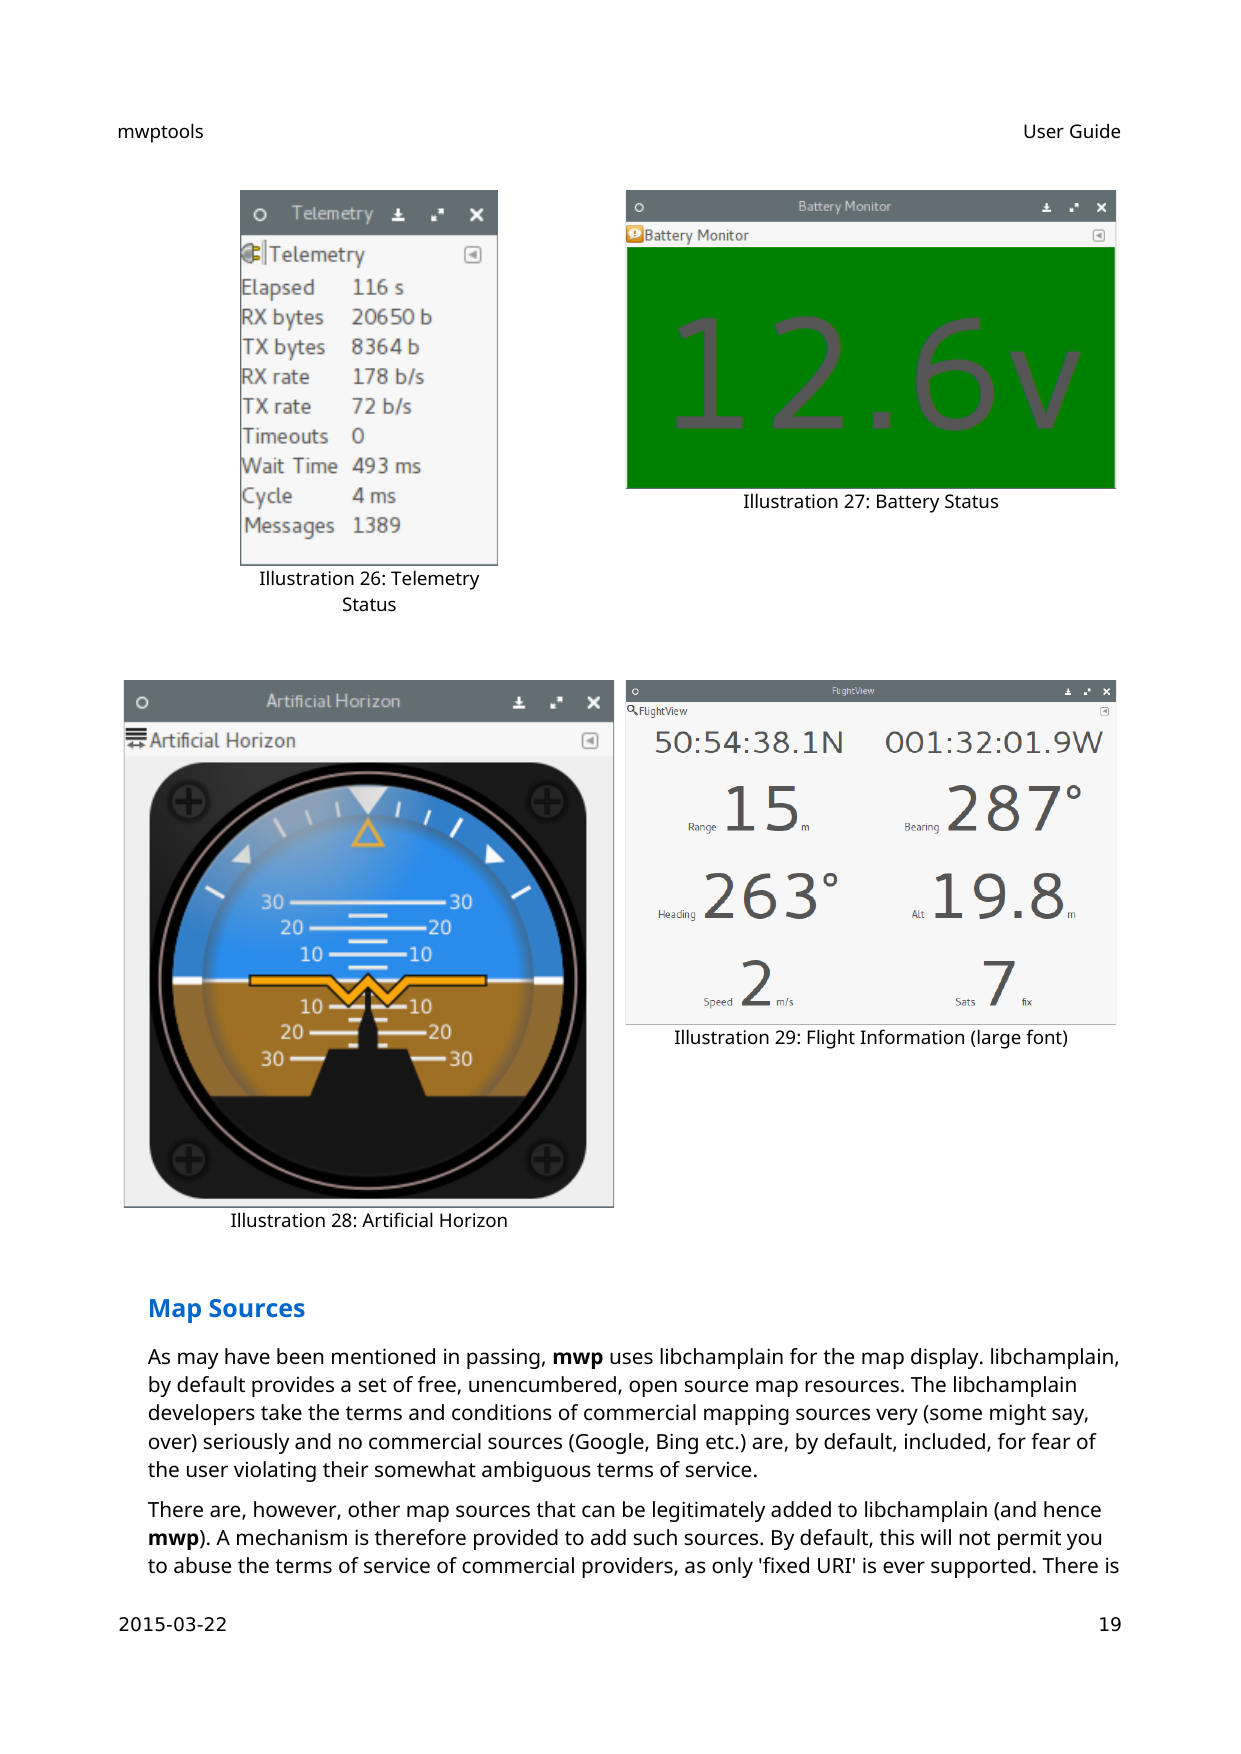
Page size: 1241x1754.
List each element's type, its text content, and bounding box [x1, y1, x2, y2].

text There are, however, other map sources that can be legitimately added to libchamplain (and hence mwp). A mechanism is therefore provided to add such sources. By default, this will not permit you to abuse the terms of service of commercial providers, as only 'fixed URI' is ever supported. There is [148, 1495, 1122, 1580]
picture [625, 190, 1117, 489]
picture [625, 680, 1117, 1025]
picture [240, 190, 498, 566]
text As may have been mentioned in passing, mwp uses libchamplain for the map display. libchamplain, by default provides a set of free, unencumbered, open source map resources. The libchamplain developers take the terms and conditions of commercial mapping sources very (some might say, over) seriously and no commercial sources (Google, Bing etc.) are, by default, included, for fear of the user violating their somewhat ambiguous terms of service. [148, 1342, 1122, 1483]
table_cell [620, 173, 1122, 662]
table_cell [620, 663, 1122, 1279]
table_cell [118, 173, 620, 662]
picture [123, 680, 615, 1208]
table_cell [118, 1208, 620, 1279]
table_cell [118, 663, 620, 1207]
subtitle Map Sources [148, 1290, 1122, 1324]
